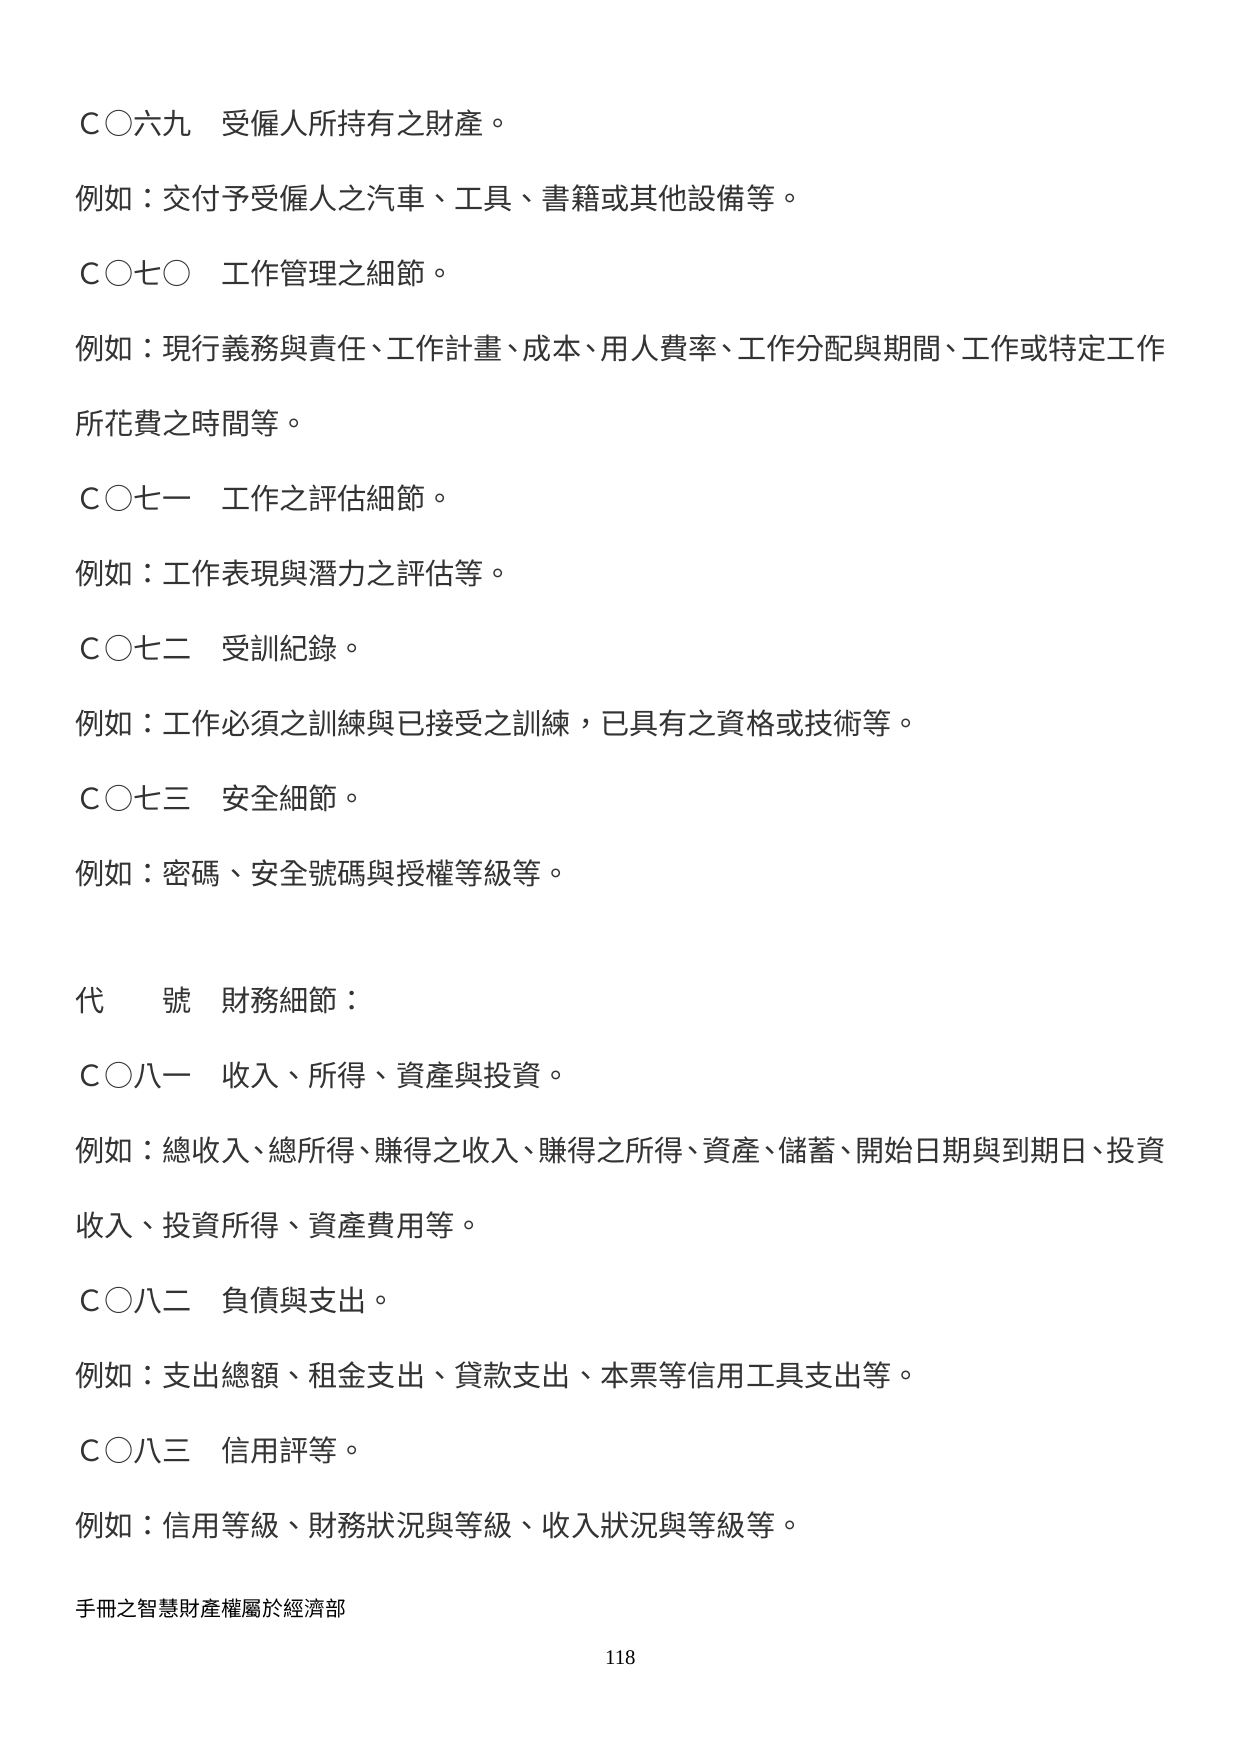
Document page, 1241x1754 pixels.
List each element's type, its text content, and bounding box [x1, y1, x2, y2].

table_cell 代 號 財務細節： [72, 909, 1168, 1036]
table_cell Ｃ○八二 負債與支出。 例如：支出總額、租金支出、貸款支出、本票等信用工具支出等。 [72, 1261, 1168, 1411]
table_cell Ｃ○八一 收入、所得、資產與投資。 例如：總收入、總所得、賺得之收入、賺得之所得、資產、儲蓄、開始日期與到期日、投資收入、投資所得、資產費用等。 [72, 1036, 1168, 1261]
table_cell Ｃ○六九 受僱人所持有之財產。 例如：交付予受僱人之汽車、工具、書籍或其他設備等。 [72, 84, 1168, 234]
table_cell Ｃ○七○ 工作管理之細節。 例如：現行義務與責任、工作計畫、成本、用人費率、工作分配與期間、工作或特定工作所花費之時間等。 [72, 234, 1168, 459]
table_cell Ｃ○七一 工作之評估細節。 例如：工作表現與潛力之評估等。 [72, 459, 1168, 609]
table_cell Ｃ○七二 受訓紀錄。 例如：工作必須之訓練與已接受之訓練，已具有之資格或技術等。 [72, 609, 1168, 759]
table_cell Ｃ○八三 信用評等。 例如：信用等級、財務狀況與等級、收入狀況與等級等。 [72, 1411, 1168, 1561]
table_cell Ｃ○七三 安全細節。 例如：密碼、安全號碼與授權等級等。 [72, 759, 1168, 909]
